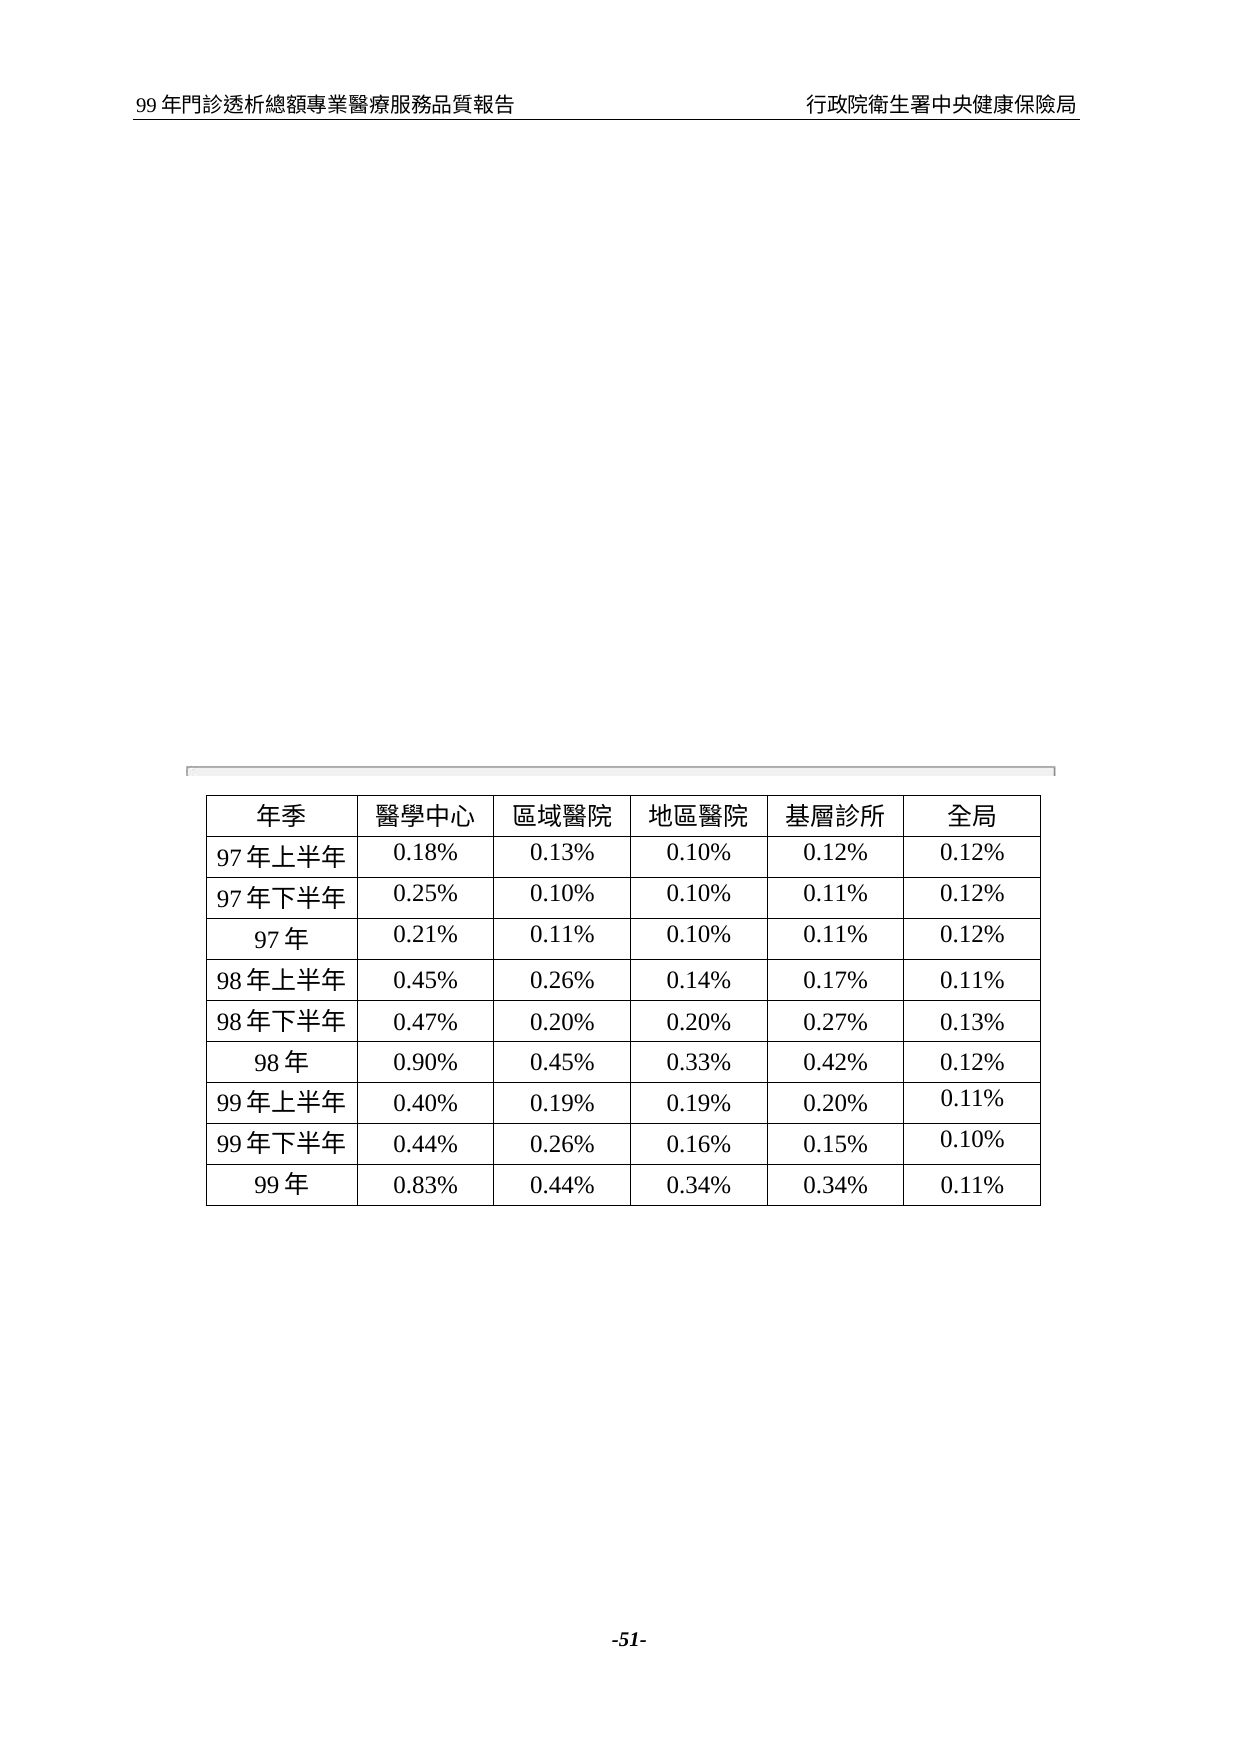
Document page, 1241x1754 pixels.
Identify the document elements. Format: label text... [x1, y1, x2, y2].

table_cell 0.83% [358, 1165, 493, 1205]
table_cell 99年下半年 [207, 1124, 357, 1164]
table_cell 0.20% [768, 1083, 903, 1123]
table_header 基層診所 [768, 796, 903, 836]
table_cell 0.10% [631, 878, 767, 918]
table_cell 0.47% [358, 1001, 493, 1041]
table_header 地區醫院 [631, 796, 767, 836]
table_cell 0.17% [768, 960, 903, 1000]
table_cell 0.90% [358, 1042, 493, 1082]
table_cell 99年上半年 [207, 1083, 357, 1123]
picture [186, 765, 1057, 776]
table_cell 0.20% [631, 1001, 767, 1041]
table_cell 0.18% [358, 837, 493, 877]
table_cell 0.45% [358, 960, 493, 1000]
table_cell 97年 [207, 919, 357, 959]
table_cell 0.21% [358, 919, 493, 959]
table_cell 0.12% [904, 1042, 1040, 1082]
table_cell 0.13% [494, 837, 630, 877]
table_cell 0.12% [904, 919, 1040, 959]
table_cell 0.10% [631, 919, 767, 959]
table_header 年季 [207, 796, 357, 836]
table_cell 0.20% [494, 1001, 630, 1041]
table_cell 0.11% [904, 1165, 1040, 1205]
table_cell 0.40% [358, 1083, 493, 1123]
table_cell 0.45% [494, 1042, 630, 1082]
table_cell 0.12% [904, 837, 1040, 877]
table_cell 97年下半年 [207, 878, 357, 918]
table_cell 0.16% [631, 1124, 767, 1164]
table_cell 98年下半年 [207, 1001, 357, 1041]
table_cell 0.11% [904, 1083, 1040, 1123]
table_cell 0.25% [358, 878, 493, 918]
table_cell 0.10% [494, 878, 630, 918]
table_cell 0.14% [631, 960, 767, 1000]
table_cell 0.33% [631, 1042, 767, 1082]
table_cell 0.19% [494, 1083, 630, 1123]
table_cell 0.44% [494, 1165, 630, 1205]
table_cell 0.26% [494, 960, 630, 1000]
table_cell 99年 [207, 1165, 357, 1205]
table_cell 97年上半年 [207, 837, 357, 877]
table_cell 0.11% [768, 878, 903, 918]
table_cell 0.11% [494, 919, 630, 959]
table_cell 0.15% [768, 1124, 903, 1164]
table_cell 98年上半年 [207, 960, 357, 1000]
table_cell 0.34% [768, 1165, 903, 1205]
table_cell 0.44% [358, 1124, 493, 1164]
table_cell 0.27% [768, 1001, 903, 1041]
table_header 全局 [904, 796, 1040, 836]
table_cell 0.26% [494, 1124, 630, 1164]
table_cell 0.42% [768, 1042, 903, 1082]
table_cell 98年 [207, 1042, 357, 1082]
table_cell 0.12% [904, 878, 1040, 918]
table_header 醫學中心 [358, 796, 493, 836]
table_header 區域醫院 [494, 796, 630, 836]
table_cell 0.10% [631, 837, 767, 877]
table_cell 0.11% [768, 919, 903, 959]
table_cell 0.19% [631, 1083, 767, 1123]
table_cell 0.13% [904, 1001, 1040, 1041]
table_cell 0.34% [631, 1165, 767, 1205]
table_cell 0.12% [768, 837, 903, 877]
table_cell 0.10% [904, 1124, 1040, 1164]
table_cell 0.11% [904, 960, 1040, 1000]
